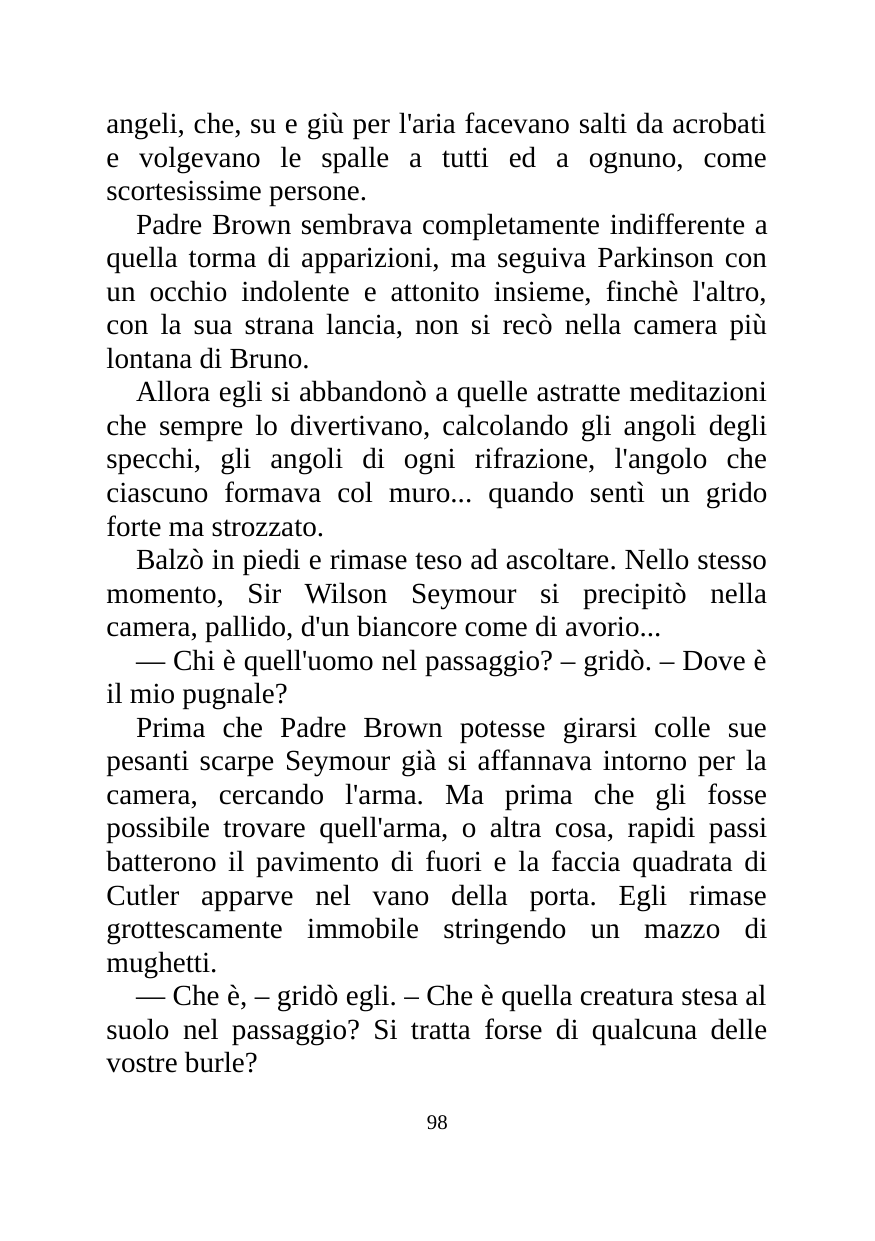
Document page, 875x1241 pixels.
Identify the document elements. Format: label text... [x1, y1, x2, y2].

text Padre Brown sembrava completamente indifferente a quella torma di apparizioni, ma seguiva Parkinson con un occhio indolente e attonito insieme, finchè l'altro, con la sua strana lancia, non si recò nella camera più lontana di Bruno. [106, 207, 768, 374]
text Prima che Padre Brown potesse girarsi colle sue pesanti scarpe Seymour già si affannava intorno per la camera, cercando l'arma. Ma prima che gli fosse possibile trovare quell'arma, o altra cosa, rapidi passi batterono il pavimento di fuori e la faccia quadrata di Cutler apparve nel vano della porta. Egli rimase grottescamente immobile stringendo un mazzo di mughetti. [106, 710, 768, 978]
text angeli, che, su e giù per l'aria facevano salti da acrobati e volgevano le spalle a tutti ed a ognuno, come scortesissime persone. [106, 106, 768, 207]
text — Chi è quell'uomo nel passaggio? – gridò. – Dove è il mio pugnale? [106, 643, 768, 710]
text Balzò in piedi e rimase teso ad ascoltare. Nello stesso momento, Sir Wilson Seymour si precipitò nella camera, pallido, d'un biancore come di avorio... [106, 542, 768, 643]
text — Che è, – gridò egli. – Che è quella creatura stesa al suolo nel passaggio? Si tratta forse di qualcuna delle vostre burle? [106, 978, 768, 1079]
text Allora egli si abbandonò a quelle astratte meditazioni che sempre lo divertivano, calcolando gli angoli degli specchi, gli angoli di ogni rifrazione, l'angolo che ciascuno formava col muro... quando sentì un grido forte ma strozzato. [106, 374, 768, 542]
